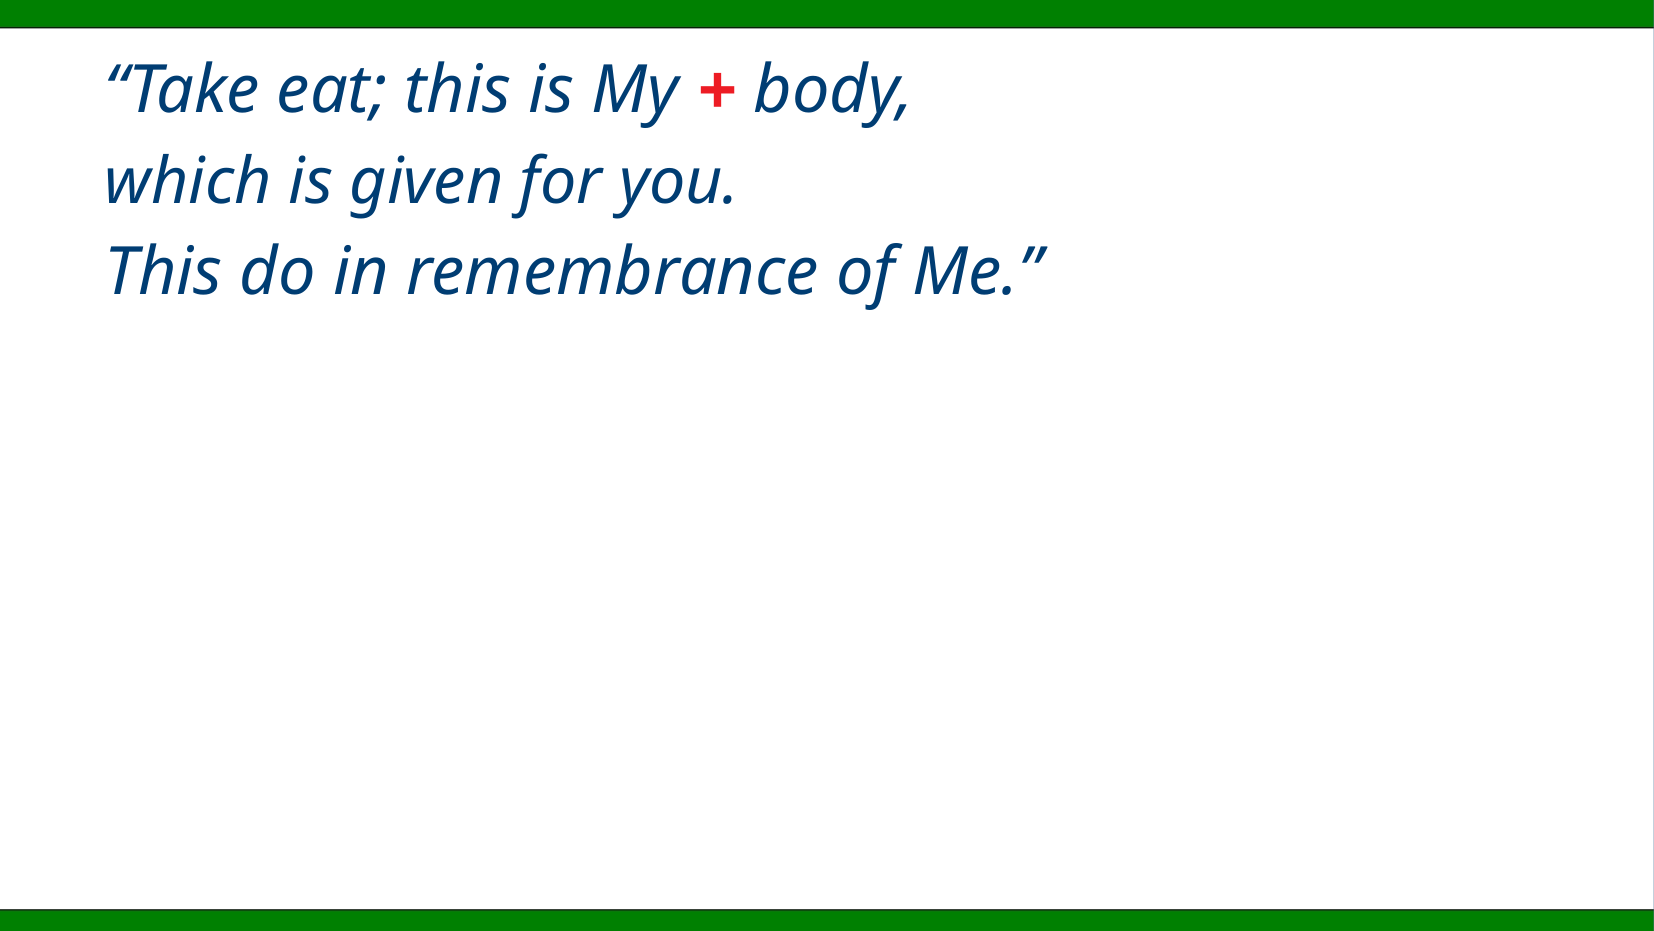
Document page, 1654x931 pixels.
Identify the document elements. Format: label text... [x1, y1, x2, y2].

picture [0, 0, 1654, 931]
text_box “Take eat; this is My + body, which is given for you. This do in remembrance of Me.” [90, 33, 1561, 316]
